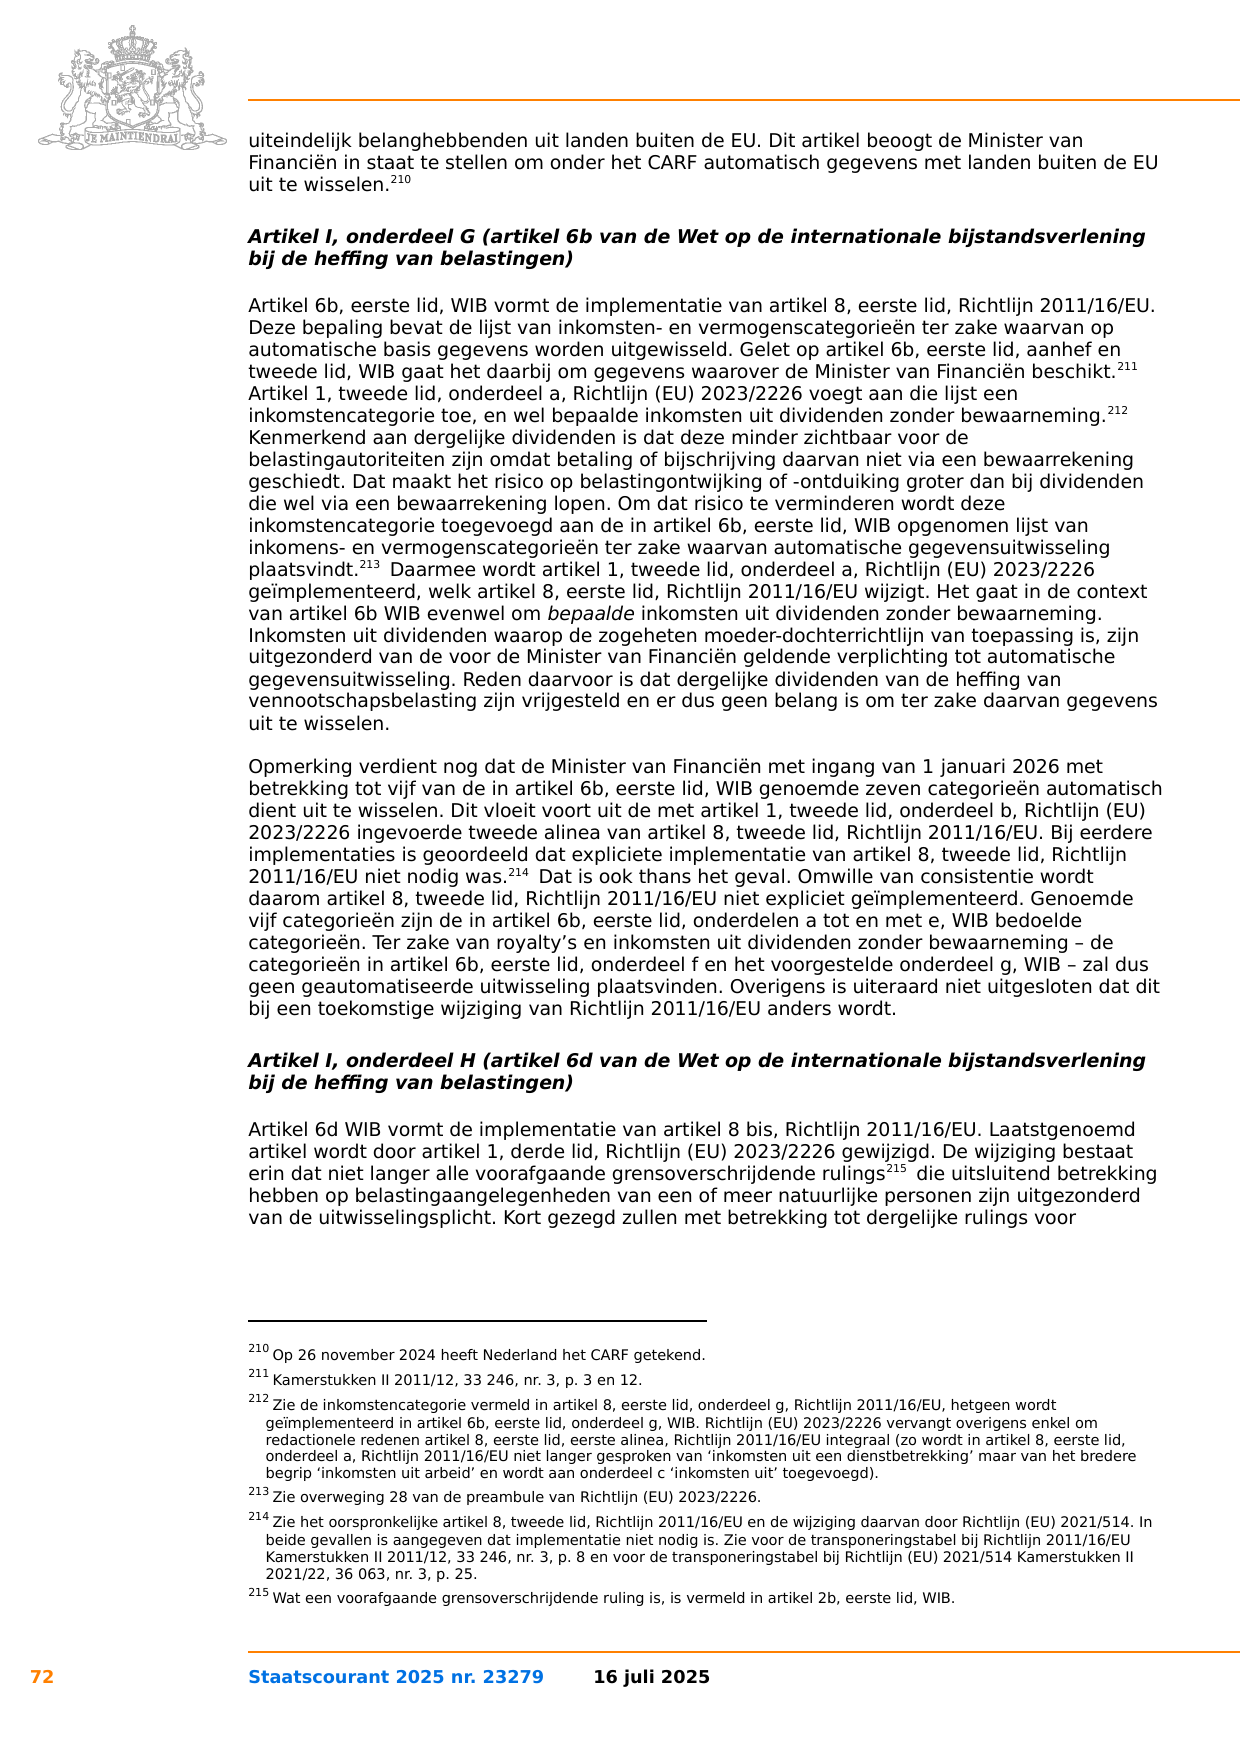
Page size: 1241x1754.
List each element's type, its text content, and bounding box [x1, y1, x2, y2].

text Artikel 6b, eerste lid, WIB vormt de implementatie van artikel 8, eerste lid, Richtlijn 2011/16/EU. Deze bepaling bevat de lijst van inkomsten- en vermogenscategorieën ter zake waarvan op automatische basis gegevens worden uitgewisseld. Gelet op artikel 6b, eerste lid, aanhef en tweede lid, WIB gaat het daarbij om gegevens waarover de Minister van Financiën beschikt. Artikel 1, tweede lid, onderdeel a, Richtlijn (EU) 2023/2226 voegt aan die lijst een inkomstencategorie toe, en wel bepaalde inkomsten uit dividenden zonder bewaarneming. Kenmerkend aan dergelijke dividenden is dat deze minder zichtbaar voor de belastingautoriteiten zijn omdat betaling of bijschrijving daarvan niet via een bewaarrekening geschiedt. Dat maakt het risico op belastingontwijking of -ontduiking groter dan bij dividenden die wel via een bewaarrekening lopen. Om dat risico te verminderen wordt deze inkomstencategorie toegevoegd aan de in artikel 6b, eerste lid, WIB opgenomen lijst van inkomens- en vermogenscategorieën ter zake waarvan automatische gegevensuitwisseling plaatsvindt. Daarmee wordt artikel 1, tweede lid, onderdeel a, Richtlijn (EU) 2023/2226 geïmplementeerd, welk artikel 8, eerste lid, Richtlijn 2011/16/EU wijzigt. Het gaat in de context van artikel 6b WIB evenwel om bepaalde inkomsten uit dividenden zonder bewaarneming. Inkomsten uit dividenden waarop de zogeheten moeder-dochterrichtlijn van toepassing is, zijn uitgezonderd van de voor de Minister van Financiën geldende verplichting tot automatische gegevensuitwisseling. Reden daarvoor is dat dergelijke dividenden van de heffing van vennootschapsbelasting zijn vrijgesteld en er dus geen belang is om ter zake daarvan gegevens uit te wisselen. [248, 295, 1163, 734]
text Op 26 november 2024 heeft Nederland het CARF getekend. [248, 1343, 1163, 1365]
text Zie het oorspronkelijke artikel 8, tweede lid, Richtlijn 2011/16/EU en de wijziging daarvan door Richtlijn (EU) 2021/514. In beide gevallen is aangegeven dat implementatie niet nodig is. Zie voor de transponeringstabel bij Richtlijn 2011/16/EU Kamerstukken II 2011/12, 33 246, nr. 3, p. 8 en voor de transponeringstabel bij Richtlijn (EU) 2021/514 Kamerstukken II 2021/22, 36 063, nr. 3, p. 25. [248, 1510, 1163, 1583]
text uiteindelijk belanghebbenden uit landen buiten de EU. Dit artikel beoogt de Minister van Financiën in staat te stellen om onder het CARF automatisch gegevens met landen buiten de EU uit te wisselen. [248, 130, 1163, 196]
text Kamerstukken II 2011/12, 33 246, nr. 3, p. 3 en 12. [248, 1368, 1163, 1390]
text Artikel 6d WIB vormt de implementatie van artikel 8 bis, Richtlijn 2011/16/EU. Laatstgenoemd artikel wordt door artikel 1, derde lid, Richtlijn (EU) 2023/2226 gewijzigd. De wijziging bestaat erin dat niet langer alle voorafgaande grensoverschrijdende rulings die uitsluitend betrekking hebben op belastingaangelegenheden van een of meer natuurlijke personen zijn uitgezonderd van de uitwisselingsplicht. Kort gezegd zullen met betrekking tot dergelijke rulings voor [248, 1119, 1163, 1229]
picture [38, 25, 227, 150]
text Zie de inkomstencategorie vermeld in artikel 8, eerste lid, onderdeel g, Richtlijn 2011/16/EU, hetgeen wordt geïmplementeerd in artikel 6b, eerste lid, onderdeel g, WIB. Richtlijn (EU) 2023/2226 vervangt overigens enkel om redactionele redenen artikel 8, eerste lid, eerste alinea, Richtlijn 2011/16/EU integraal (zo wordt in artikel 8, eerste lid, onderdeel a, Richtlijn 2011/16/EU niet langer gesproken van ‘inkomsten uit een dienstbetrekking’ maar van het bredere begrip ‘inkomsten uit arbeid’ en wordt aan onderdeel c ‘inkomsten uit’ toegevoegd). [248, 1393, 1163, 1482]
text Opmerking verdient nog dat de Minister van Financiën met ingang van 1 januari 2026 met betrekking tot vijf van de in artikel 6b, eerste lid, WIB genoemde zeven categorieën automatisch dient uit te wisselen. Dit vloeit voort uit de met artikel 1, tweede lid, onderdeel b, Richtlijn (EU) 2023/2226 ingevoerde tweede alinea van artikel 8, tweede lid, Richtlijn 2011/16/EU. Bij eerdere implementaties is geoordeeld dat expliciete implementatie van artikel 8, tweede lid, Richtlijn 2011/16/EU niet nodig was. Dat is ook thans het geval. Omwille van consistentie wordt daarom artikel 8, tweede lid, Richtlijn 2011/16/EU niet expliciet geïmplementeerd. Genoemde vijf categorieën zijn de in artikel 6b, eerste lid, onderdelen a tot en met e, WIB bedoelde categorieën. Ter zake van royalty’s en inkomsten uit dividenden zonder bewaarneming – de categorieën in artikel 6b, eerste lid, onderdeel f en het voorgestelde onderdeel g, WIB – zal dus geen geautomatiseerde uitwisseling plaatsvinden. Overigens is uiteraard niet uitgesloten dat dit bij een toekomstige wijziging van Richtlijn 2011/16/EU anders wordt. [248, 756, 1163, 1020]
text Wat een voorafgaande grensoverschrijdende ruling is, is vermeld in artikel 2b, eerste lid, WIB. [248, 1586, 1163, 1608]
text Zie overweging 28 van de preambule van Richtlijn (EU) 2023/2226. [248, 1485, 1163, 1507]
subtitle Artikel I, onderdeel H (artikel 6d van de Wet op de internationale bijstandsverlening bij de heffing van belastingen) [248, 1050, 1163, 1094]
subtitle Artikel I, onderdeel G (artikel 6b van de Wet op de internationale bijstandsverlening bij de heffing van belastingen) [248, 226, 1163, 270]
